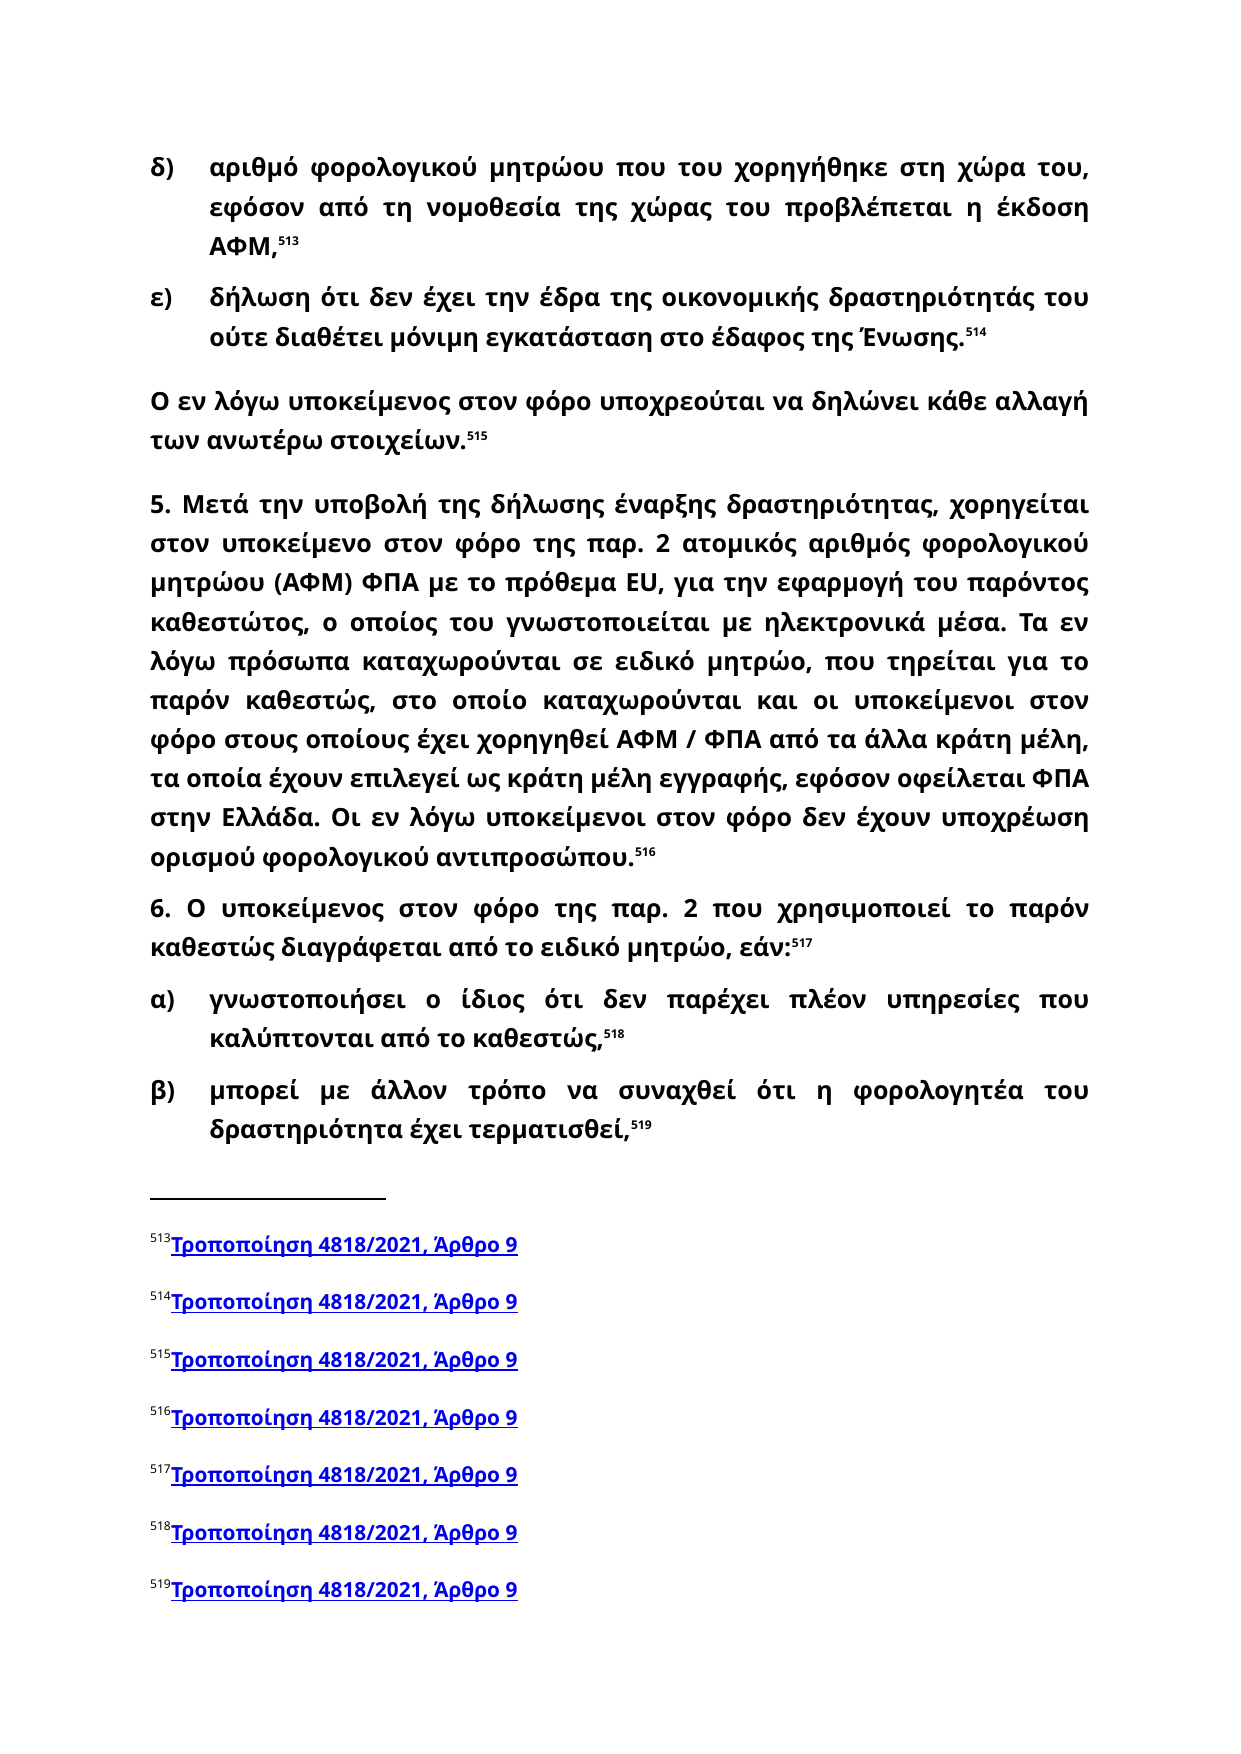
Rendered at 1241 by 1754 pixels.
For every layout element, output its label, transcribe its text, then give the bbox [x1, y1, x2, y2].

text 6. Ο υποκείμενος στον φόρο της παρ. 2 που χρησιμοποιεί το παρόν καθεστώς διαγράφεται από το ειδικό μητρώο, εάν: [150, 891, 1090, 964]
text 5. Μετά την υποβολή της δήλωσης έναρξης δραστηριότητας, χορηγείται στον υποκείμενο στον φόρο της παρ. 2 ατομικός αριθμός φορολογικού μητρώου (ΑΦΜ) ΦΠΑ με το πρόθεμα EU, για την εφαρμογή του παρόντος καθεστώτος, ο οποίος του γνωστοποιείται με ηλεκτρονικά μέσα. Τα εν λόγω πρόσωπα καταχωρούνται σε ειδικό μητρώο, που τηρείται για το παρόν καθεστώς, στο οποίο καταχωρούνται και οι υποκείμενοι στον φόρο στους οποίους έχει χορηγηθεί ΑΦΜ / ΦΠΑ από τα άλλα κράτη μέλη, τα οποία έχουν επιλεγεί ως κράτη μέλη εγγραφής, εφόσον οφείλεται ΦΠΑ στην Ελλάδα. Οι εν λόγω υποκείμενοι στον φόρο δεν έχουν υποχρέωση ορισμού φορολογικού αντιπροσώπου. [150, 487, 1090, 873]
list α) γνωστοποιήσει ο ίδιος ότι δεν παρέχει πλέον υπηρεσίες που καλύπτονται από το καθεστώς, [150, 982, 1090, 1055]
text Ο εν λόγω υποκείμενος στον φόρο υποχρεούται να δηλώνει κάθε αλλαγή των ανωτέρω στοιχείων. [150, 383, 1090, 457]
list δ) αριθμό φορολογικού μητρώου που του χορηγήθηκε στη χώρα του, εφόσον από τη νομοθεσία της χώρας του προβλέπεται η έκδοση ΑΦΜ, [150, 150, 1090, 262]
list ε) δήλωση ότι δεν έχει την έδρα της οικονομικής δραστηριότητάς του ούτε διαθέτει μόνιμη εγκατάσταση στο έδαφος της Ένωσης. [150, 280, 1090, 353]
text Τροποποίηση 4818/2021, Άρθρο 9 [150, 1287, 1090, 1316]
list β) μπορεί με άλλον τρόπο να συναχθεί ότι η φορολογητέα του δραστηριότητα έχει τερματισθεί, [150, 1072, 1090, 1146]
text Τροποποίηση 4818/2021, Άρθρο 9 [150, 1576, 1090, 1604]
text Τροποποίηση 4818/2021, Άρθρο 9 [150, 1460, 1090, 1489]
text Τροποποίηση 4818/2021, Άρθρο 9 [150, 1230, 1090, 1258]
text Τροποποίηση 4818/2021, Άρθρο 9 [150, 1518, 1090, 1546]
text Τροποποίηση 4818/2021, Άρθρο 9 [150, 1403, 1090, 1431]
text Τροποποίηση 4818/2021, Άρθρο 9 [150, 1345, 1090, 1373]
